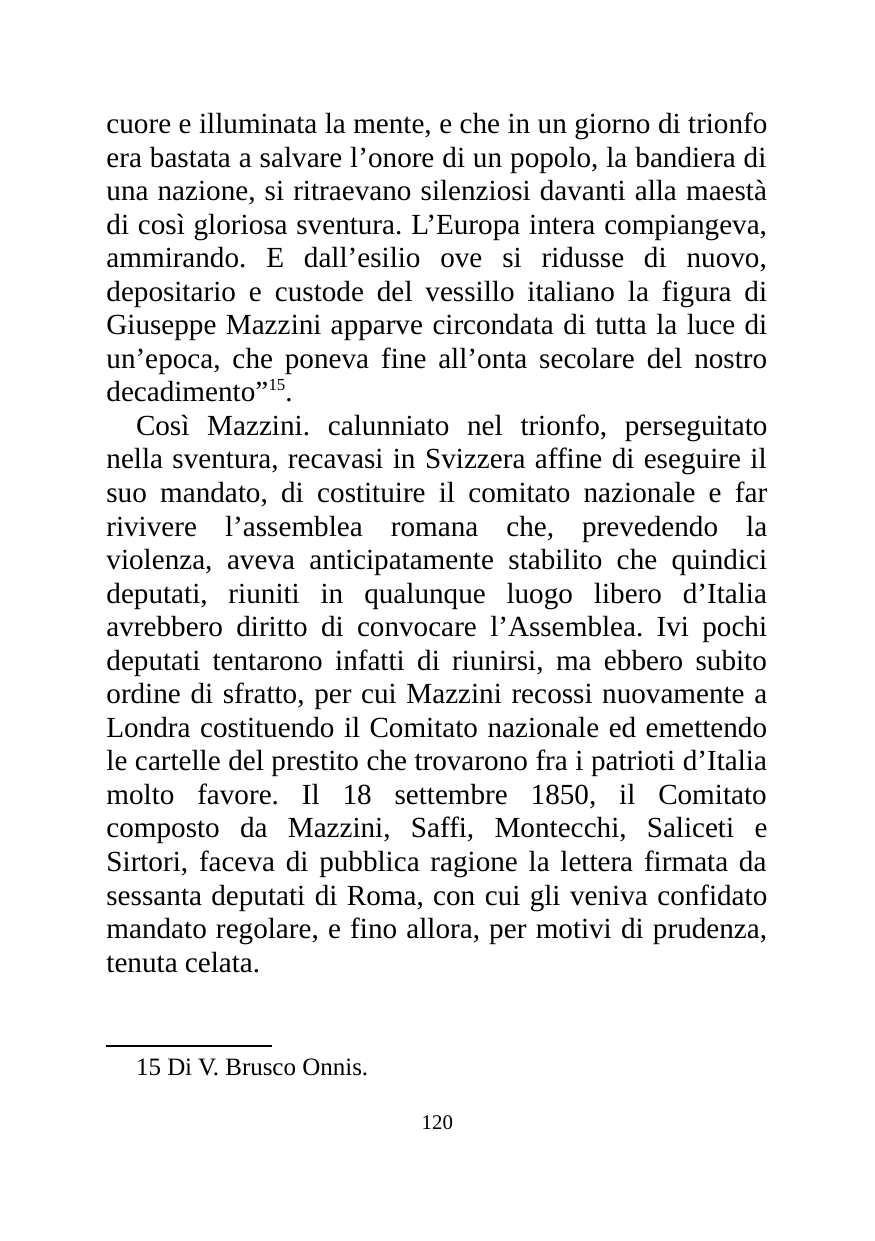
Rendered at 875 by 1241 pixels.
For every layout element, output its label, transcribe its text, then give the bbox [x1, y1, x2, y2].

text Così Mazzini. calunniato nel trionfo, perseguitato nella sventura, recavasi in Svizzera affine di eseguire il suo mandato, di costituire il comitato nazionale e far rivivere l’assemblea romana che, prevedendo la violenza, aveva anticipatamente stabilito che quindici deputati, riuniti in qualunque luogo libero d’Italia avrebbero diritto di convocare l’Assemblea. Ivi pochi deputati tentarono infatti di riunirsi, ma ebbero subito ordine di sfratto, per cui Mazzini recossi nuovamente a Londra costituendo il Comitato nazionale ed emettendo le cartelle del prestito che trovarono fra i patrioti d’Italia molto favore. Il 18 settembre 1850, il Comitato composto da Mazzini, Saffi, Montecchi, Saliceti e Sirtori, faceva di pubblica ragione la lettera firmata da sessanta deputati di Roma, con cui gli veniva confidato mandato regolare, e fino allora, per motivi di prudenza, tenuta celata. [106, 408, 768, 978]
text Di V. Brusco Onnis. [106, 1052, 768, 1080]
text cuore e illuminata la mente, e che in un giorno di trionfo era bastata a salvare l’onore di un popolo, la bandiera di una nazione, si ritraevano silenziosi davanti alla maestà di così gloriosa sventura. L’Europa intera compiangeva, ammirando. E dall’esilio ove si ridusse di nuovo, depositario e custode del vessillo italiano la figura di Giuseppe Mazzini apparve circondata di tutta la luce di un’epoca, che poneva fine all’onta secolare del nostro decadimento”. [106, 106, 768, 408]
